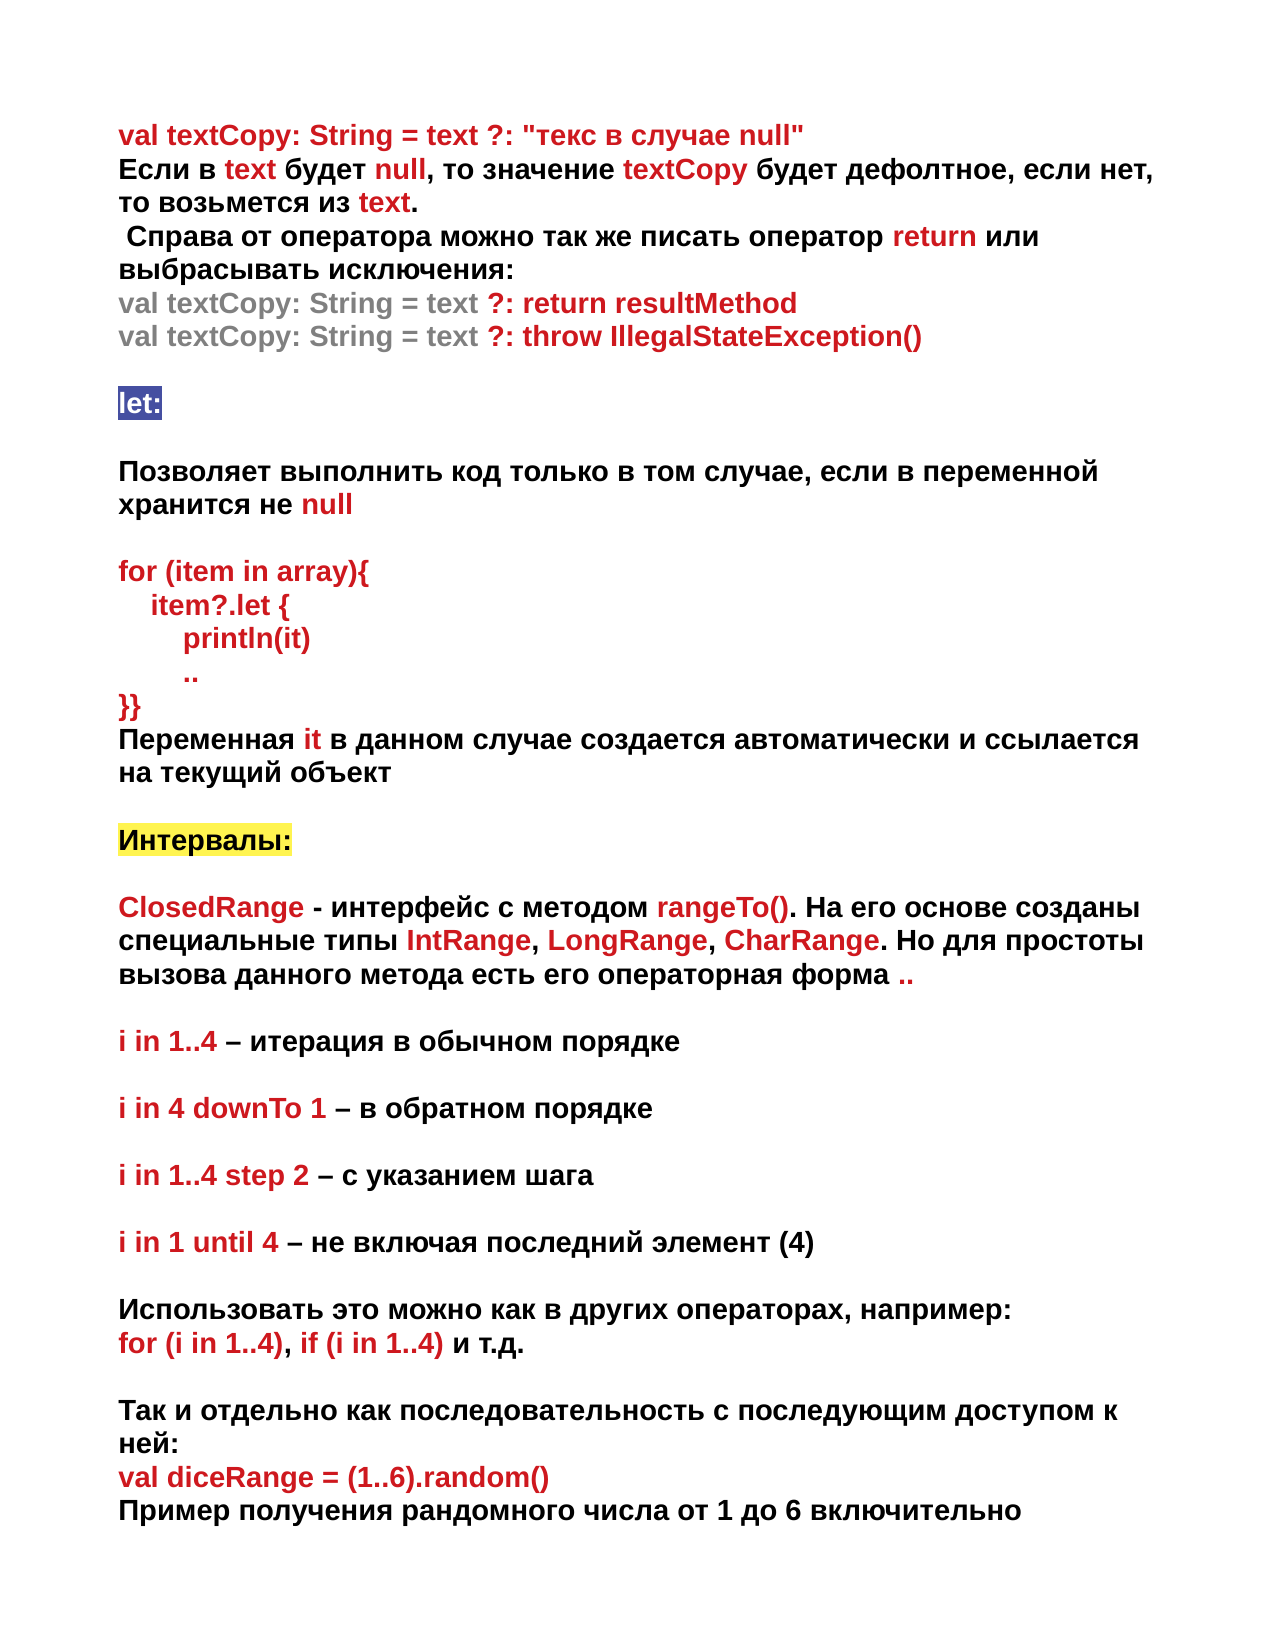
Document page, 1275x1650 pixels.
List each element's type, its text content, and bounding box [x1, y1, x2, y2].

text Так и отдельно как последовательность с последующим доступом к ней: [118, 1393, 1157, 1460]
text Если в text будет null, то значение textCopy будет дефолтное, если нет, то возьмется из text. [118, 152, 1157, 219]
text val textCopy: String = text ?: return resultMethod [118, 286, 1157, 319]
text i in 1 until 4 – не включая последний элемент (4) [118, 1225, 1157, 1258]
text Пример получения рандомного числа от 1 до 6 включительно [118, 1493, 1157, 1527]
text }} [118, 688, 1157, 722]
text i in 1..4 step 2 – с указанием шага [118, 1158, 1157, 1191]
text .. [118, 655, 1157, 688]
text Использовать это можно как в других операторах, например: [118, 1292, 1157, 1326]
text val textCopy: String = text ?: "текс в случае null" [118, 118, 1157, 152]
text i in 4 downTo 1 – в обратном порядке [118, 1091, 1157, 1124]
text ClosedRange - интерфейс с методом rangeTo(). На его основе созданы специальные типы IntRange, LongRange, CharRange. Но для простоты вызова данного метода есть его операторная форма .. [118, 889, 1157, 990]
text item?.let { [118, 588, 1157, 621]
text let: [118, 386, 1157, 420]
text for (i in 1..4), if (i in 1..4) и т.д. [118, 1326, 1157, 1359]
text i in 1..4 – итерация в обычном порядке [118, 1024, 1157, 1057]
text println(it) [118, 621, 1157, 655]
text val textCopy: String = text ?: throw IllegalStateException() [118, 319, 1157, 353]
text Позволяет выполнить код только в том случае, если в переменной хранится не null [118, 453, 1157, 521]
text Интервалы: [118, 822, 1157, 856]
text val diceRange = (1..6).random() [118, 1460, 1157, 1493]
text Справа от оператора можно так же писать оператор return или выбрасывать исключения: [118, 219, 1157, 286]
text Переменная it в данном случае создается автоматически и ссылается на текущий объект [118, 722, 1157, 789]
text for (item in array){ [118, 554, 1157, 588]
